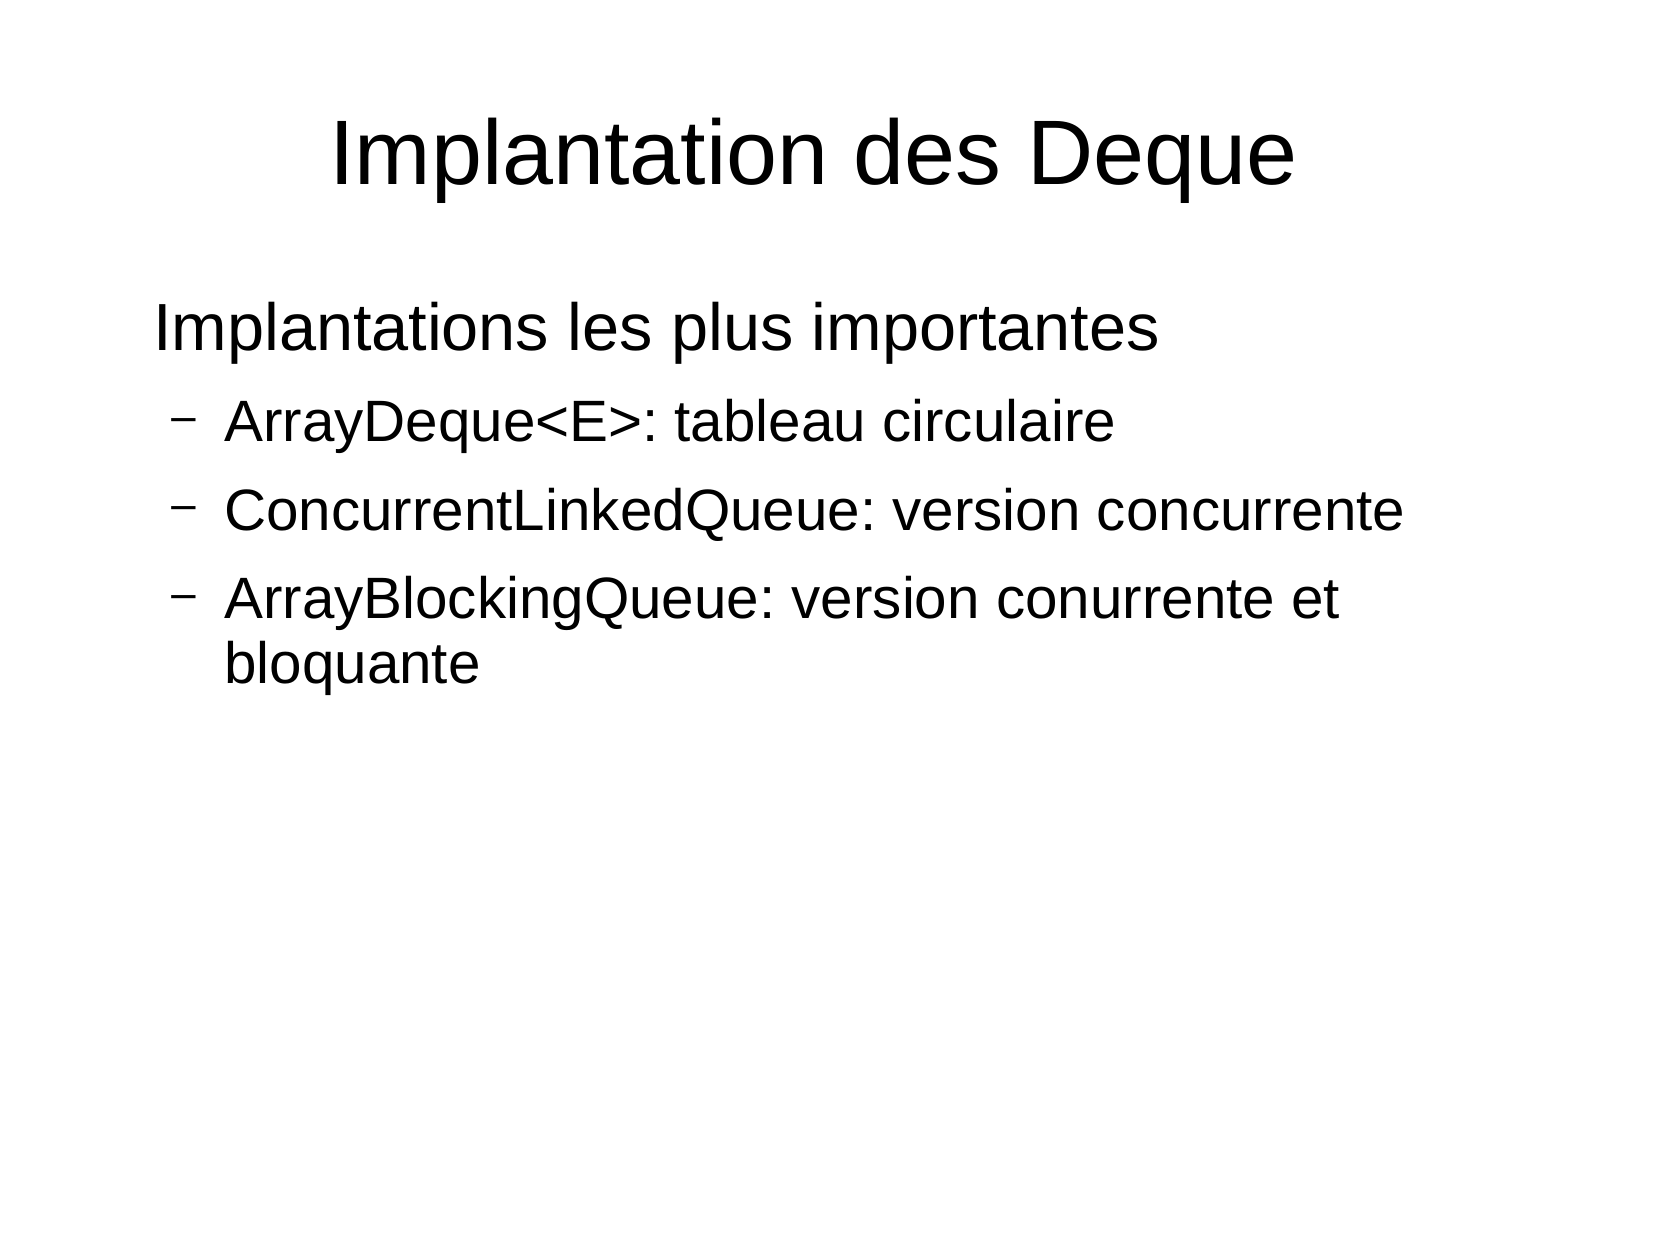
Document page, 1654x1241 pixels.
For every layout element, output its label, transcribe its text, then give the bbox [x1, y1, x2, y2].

list Implantations les plus importantes ArrayDeque<E>: tableau circulaire ConcurrentLinkedQueue: version concurrente ArrayBlockingQueue: version conurrente et bloquante [82, 290, 1571, 1010]
title Implantation des Deque [82, 49, 1571, 257]
